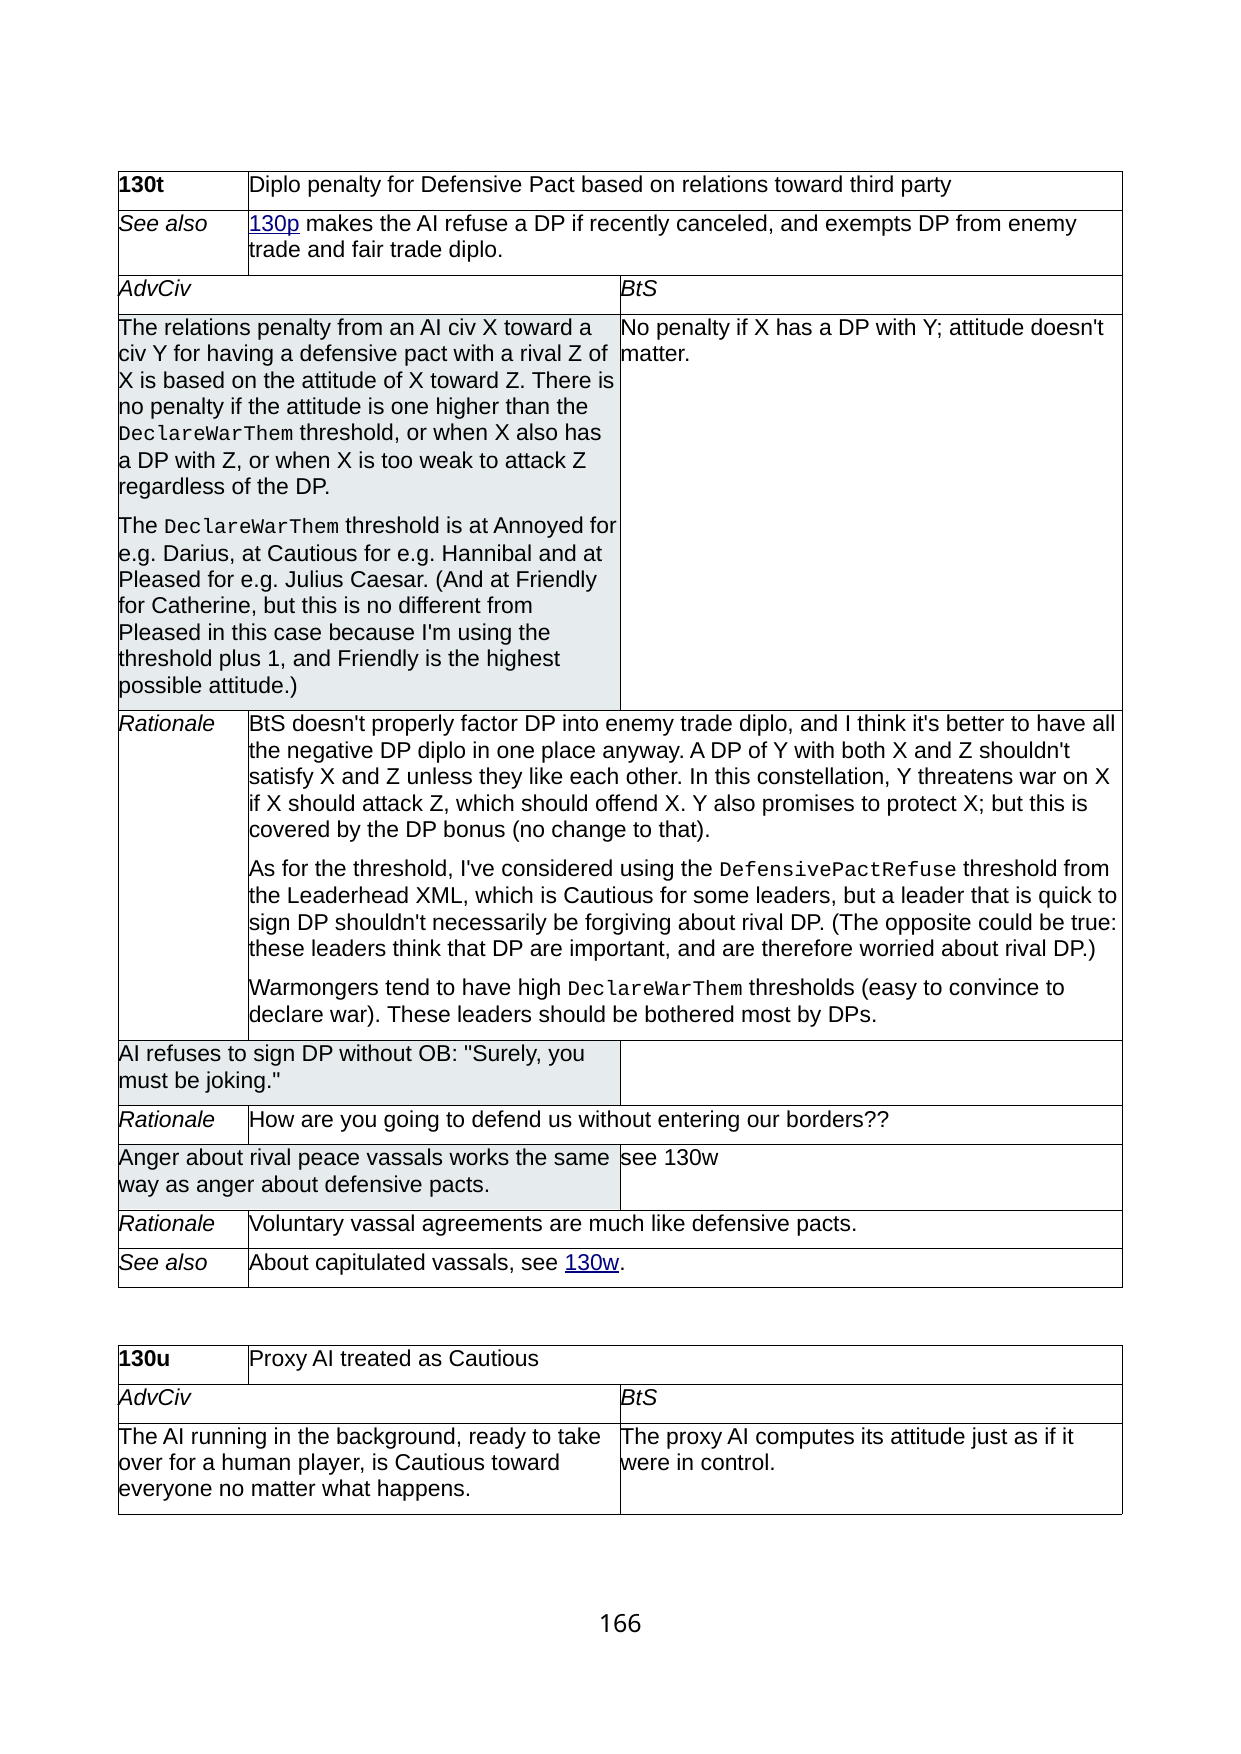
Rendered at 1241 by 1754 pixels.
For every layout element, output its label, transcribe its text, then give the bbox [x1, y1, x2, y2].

table_cell See also [119, 1249, 248, 1287]
table_cell Rationale [119, 1106, 248, 1144]
table_cell BtS doesn't properly factor DP into enemy trade diplo, and I think it's better to have all the negative DP diplo in one place anyway. A DP of Y with both X and Z shouldn't satisfy X and Z unless they like each other. In this constellation, Y threatens war on X if X should attack Z, which should offend X. Y also promises to protect X; but this is covered by the DP bonus (no change to that). As for the threshold, I've considered using the DefensivePactRefuse threshold from the Leaderhead XML, which is Cautious for some leaders, but a leader that is quick to sign DP shouldn't necessarily be forgiving about rival DP. (The opposite could be true: these leaders think that DP are important, and are therefore worried about rival DP.) Warmongers tend to have high DeclareWarThem thresholds (easy to convince to declare war). These leaders should be bothered most by DPs. [249, 711, 1122, 1040]
table_cell The proxy AI computes its attitude just as if it were in control. [621, 1424, 1122, 1514]
table_cell 130p makes the AI refuse a DP if recently canceled, and exempts DP from enemy trade and fair trade diplo. [249, 211, 1122, 275]
table_cell see 130w [621, 1145, 1122, 1209]
table_cell AdvCiv [119, 1385, 620, 1422]
table_cell See also [119, 211, 248, 275]
table_cell AI refuses to sign DP without OB: "Surely, you must be joking." [119, 1041, 620, 1105]
table_cell How are you going to defend us without entering our borders?? [249, 1106, 1122, 1144]
table_header 130u [119, 1346, 248, 1384]
table_cell The relations penalty from an AI civ X toward a civ Y for having a defensive pact with a rival Z of X is based on the attitude of X toward Z. There is no penalty if the attitude is one higher than the DeclareWarThem threshold, or when X also has a DP with Z, or when X is too weak to attack Z regardless of the DP. The DeclareWarThem threshold is at Annoyed for e.g. Darius, at Cautious for e.g. Hannibal and at Pleased for e.g. Julius Caesar. (And at Friendly for Catherine, but this is no different from Pleased in this case because I'm using the threshold plus 1, and Friendly is the highest possible attitude.) [119, 315, 620, 710]
table_cell No penalty if X has a DP with Y; attitude doesn't matter. [621, 315, 1122, 710]
table_cell [621, 1041, 1122, 1105]
table_cell The AI running in the background, ready to take over for a human player, is Cautious toward everyone no matter what happens. [119, 1424, 620, 1514]
table_header Diplo penalty for Defensive Pact based on relations toward third party [249, 172, 1122, 210]
table_header Proxy AI treated as Cautious [249, 1346, 1122, 1384]
table_header 130t [119, 172, 248, 210]
table_cell AdvCiv [119, 276, 620, 314]
table_cell BtS [621, 1385, 1122, 1422]
table_cell BtS [621, 276, 1122, 314]
table_cell Rationale [119, 1211, 248, 1248]
table_cell Voluntary vassal agreements are much like defensive pacts. [249, 1211, 1122, 1248]
table_cell Anger about rival peace vassals works the same way as anger about defensive pacts. [119, 1145, 620, 1209]
table_cell Rationale [119, 711, 248, 1040]
table_cell About capitulated vassals, see 130w. [249, 1249, 1122, 1287]
